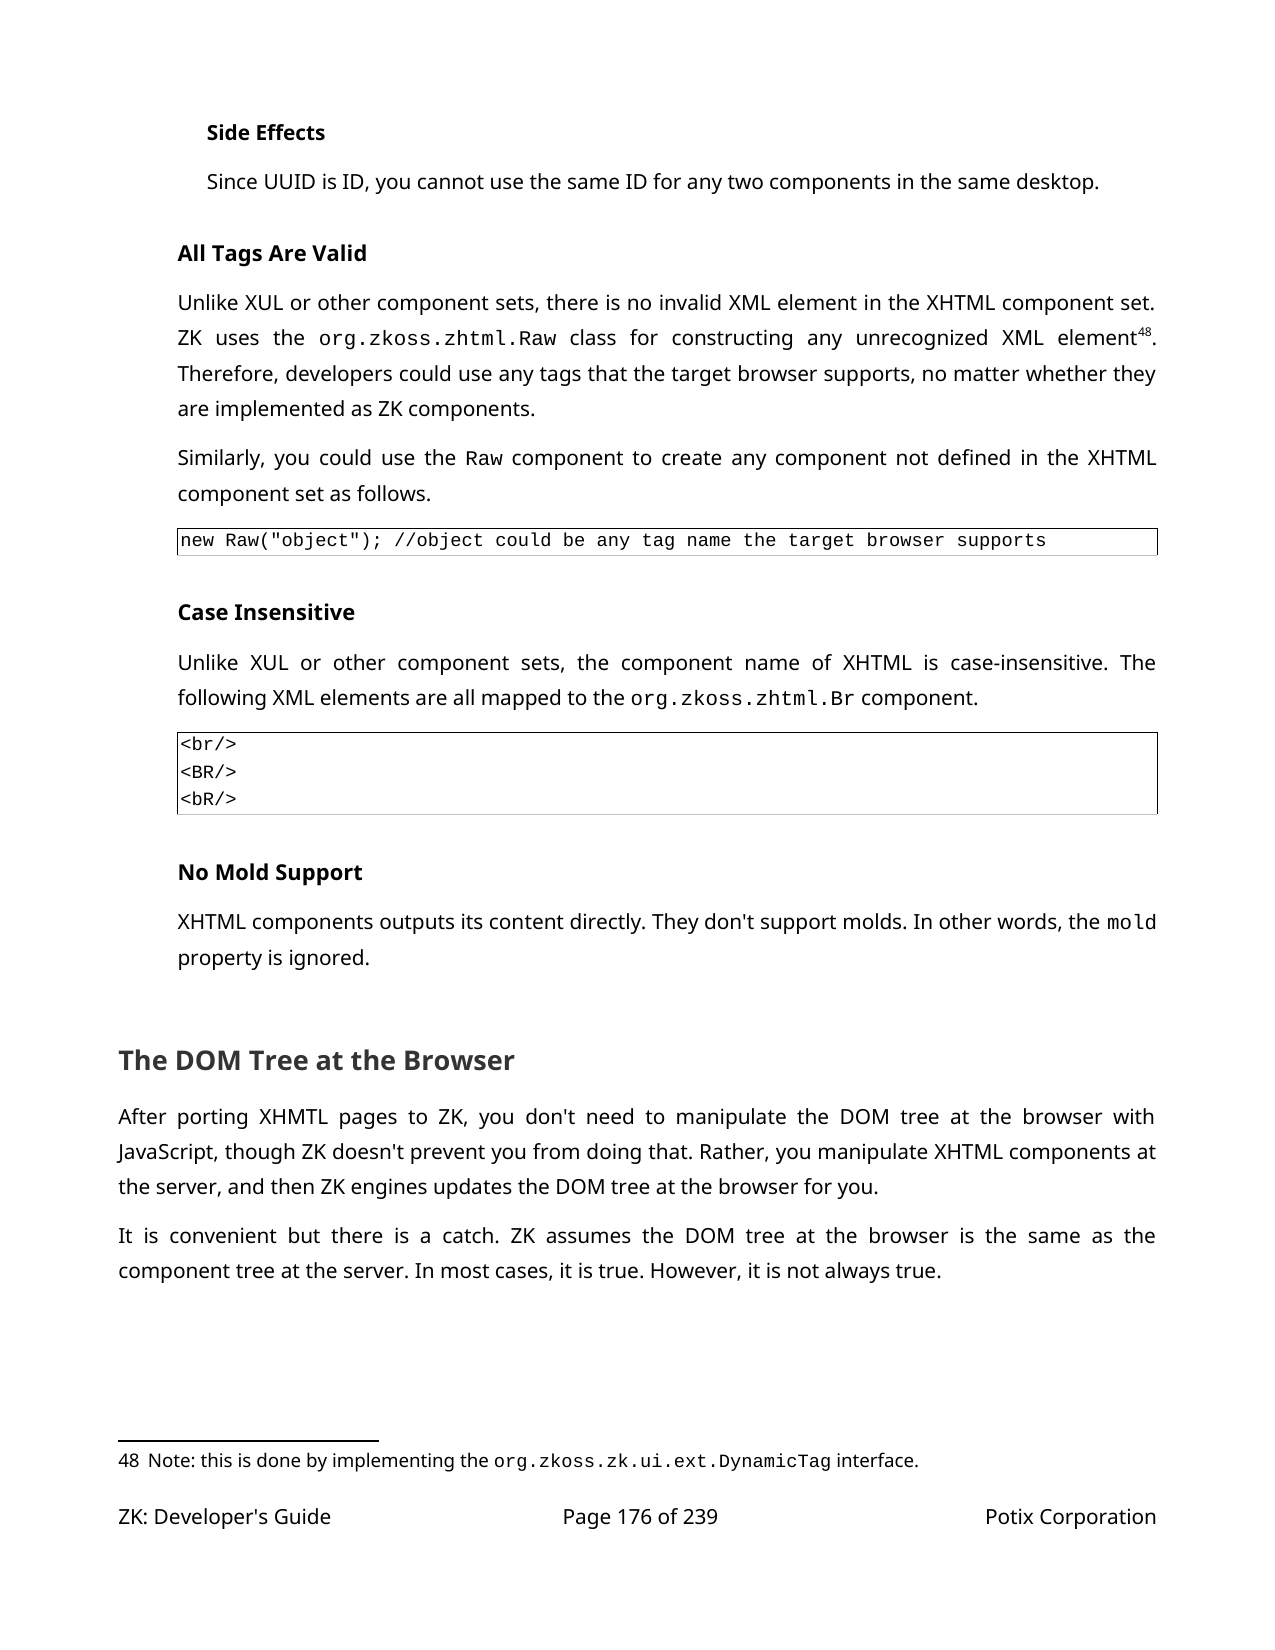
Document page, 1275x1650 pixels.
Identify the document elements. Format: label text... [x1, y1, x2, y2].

subtitle The DOM Tree at the Browser [118, 1042, 1157, 1078]
text It is convenient but there is a catch. ZK assumes the DOM tree at the browser is the same as the component tree at the server. In most cases, it is true. However, it is not always true. [118, 1221, 1157, 1285]
text new Raw("object"); //object could be any tag name the target browser supports [178, 529, 1157, 555]
subtitle All Tags Are Valid [177, 238, 1157, 268]
text Since UUID is ID, you cannot use the same ID for any two components in the same desktop. [207, 167, 1157, 195]
text After porting XHMTL pages to ZK, you don't need to manipulate the DOM tree at the browser with JavaScript, though ZK doesn't prevent you from doing that. Rather, you manipulate XHTML components at the server, and then ZK engines updates the DOM tree at the browser for you. [118, 1102, 1157, 1201]
text Unlike XUL or other component sets, the component name of XHTML is case-insensitive. The following XML elements are all mapped to the org.zkoss.zhtml.Br component. [177, 648, 1157, 712]
text <bR/> [178, 787, 1157, 814]
text <BR/> [178, 759, 1157, 784]
text Similarly, you could use the Raw component to create any component not defined in the XHTML component set as follows. [177, 443, 1157, 507]
text <br/> [178, 733, 1157, 757]
text XHTML components outputs its content directly. They don't support molds. In other words, the mold property is ignored. [177, 907, 1157, 971]
subtitle Side Effects [207, 118, 1157, 146]
text Note: this is done by implementing the org.zkoss.zk.ui.ext.DynamicTag interface. [118, 1447, 1157, 1473]
subtitle No Mold Support [177, 856, 1157, 886]
text Unlike XUL or other component sets, there is no invalid XML element in the XHTML component set. ZK uses the org.zkoss.zhtml.Raw class for constructing any unrecognized XML element. Therefore, developers could use any tags that the target browser supports, no matter whether they are implemented as ZK components. [177, 288, 1157, 422]
subtitle Case Insensitive [177, 597, 1157, 627]
